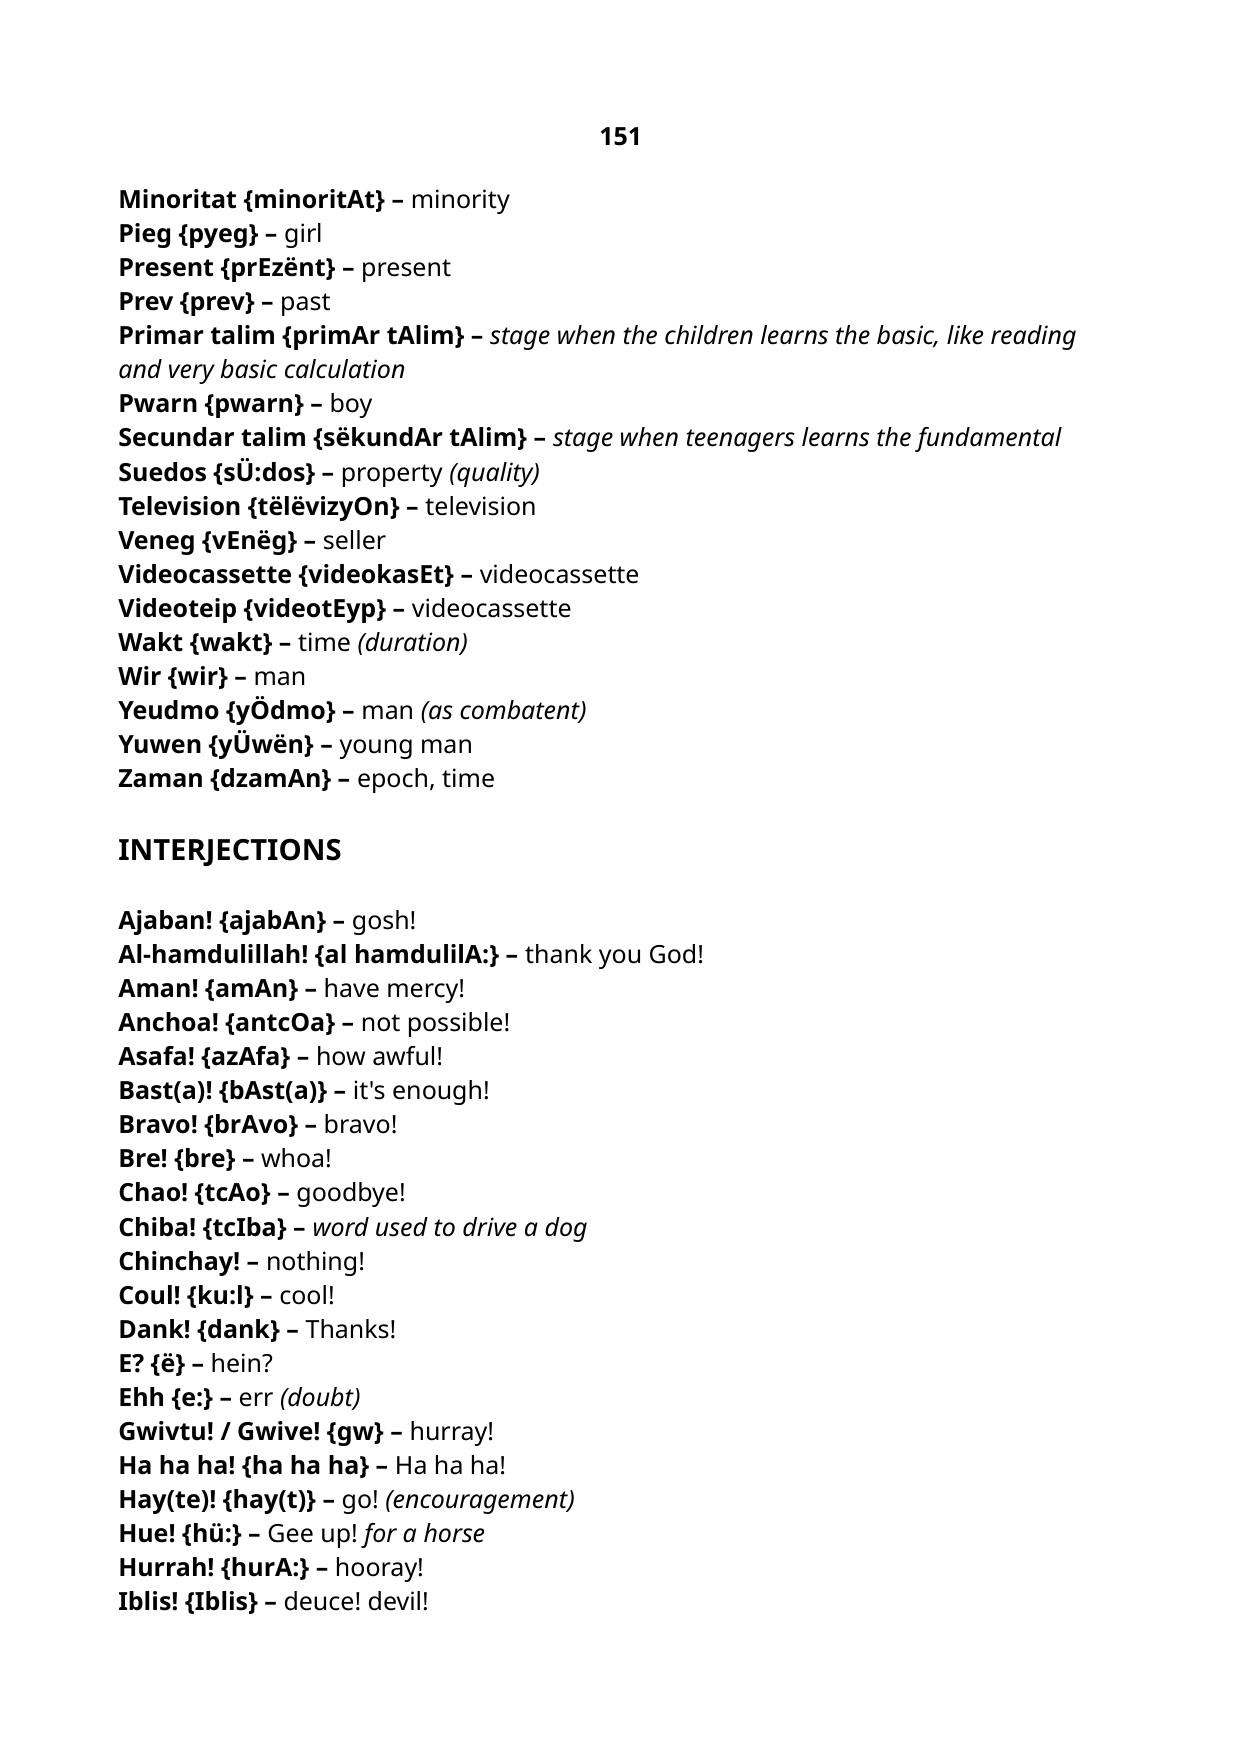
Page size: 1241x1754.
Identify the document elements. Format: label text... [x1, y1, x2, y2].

subtitle INTERJECTIONS [118, 829, 1123, 868]
text Yuwen {yÜwën} – young man [118, 727, 1123, 761]
text Dank! {dank} – Thanks! [118, 1311, 1123, 1345]
text Primar talim {primAr tAlim} – stage when the children learns the basic, like reading and very basic calculation [118, 318, 1123, 386]
text Chinchay! – nothing! [118, 1243, 1123, 1277]
text Television {tëlëvizyOn} – television [118, 488, 1123, 522]
text Aman! {amAn} – have mercy! [118, 971, 1123, 1005]
text Bast(a)! {bAst(a)} – it's enough! [118, 1073, 1123, 1107]
text E? {ë} – hein? [118, 1345, 1123, 1379]
text Ehh {e:} – err (doubt) [118, 1379, 1123, 1413]
text Anchoa! {antcOa} – not possible! [118, 1005, 1123, 1039]
text Al-hamdulillah! {al hamdulilA:} – thank you God! [118, 937, 1123, 971]
text Wir {wir} – man [118, 658, 1123, 693]
text Minoritat {minoritAt} – minority [118, 182, 1123, 216]
text Yeudmo {yÖdmo} – man (as combatent) [118, 693, 1123, 727]
text Suedos {sÜ:dos} – property (quality) [118, 454, 1123, 488]
text Gwivtu! / Gwive! {gw} – hurray! [118, 1413, 1123, 1448]
text Hue! {hü:} – Gee up! for a horse [118, 1516, 1123, 1550]
text Hay(te)! {hay(t)} – go! (encouragement) [118, 1482, 1123, 1516]
text Chao! {tcAo} – goodbye! [118, 1175, 1123, 1209]
text Coul! {ku:l} – cool! [118, 1277, 1123, 1311]
text Pwarn {pwarn} – boy [118, 386, 1123, 420]
text Iblis! {Iblis} – deuce! devil! [118, 1584, 1123, 1618]
text Prev {prev} – past [118, 284, 1123, 318]
text Present {prEzënt} – present [118, 250, 1123, 284]
text Ajaban! {ajabAn} – gosh! [118, 903, 1123, 937]
text Asafa! {azAfa} – how awful! [118, 1039, 1123, 1073]
text Bre! {bre} – whoa! [118, 1141, 1123, 1175]
text Veneg {vEnëg} – seller [118, 522, 1123, 556]
text Chiba! {tcIba} – word used to drive a dog [118, 1209, 1123, 1243]
text Wakt {wakt} – time (duration) [118, 624, 1123, 658]
text Ha ha ha! {ha ha ha} – Ha ha ha! [118, 1448, 1123, 1482]
text Pieg {pyeg} – girl [118, 216, 1123, 250]
text Zaman {dzamAn} – epoch, time [118, 761, 1123, 795]
text Secundar talim {sëkundAr tAlim} – stage when teenagers learns the fundamental [118, 420, 1123, 454]
text Hurrah! {hurA:} – hooray! [118, 1550, 1123, 1584]
text Bravo! {brAvo} – bravo! [118, 1107, 1123, 1141]
text Videocassette {videokasEt} – videocassette [118, 556, 1123, 590]
text Videoteip {videotEyp} – videocassette [118, 590, 1123, 624]
